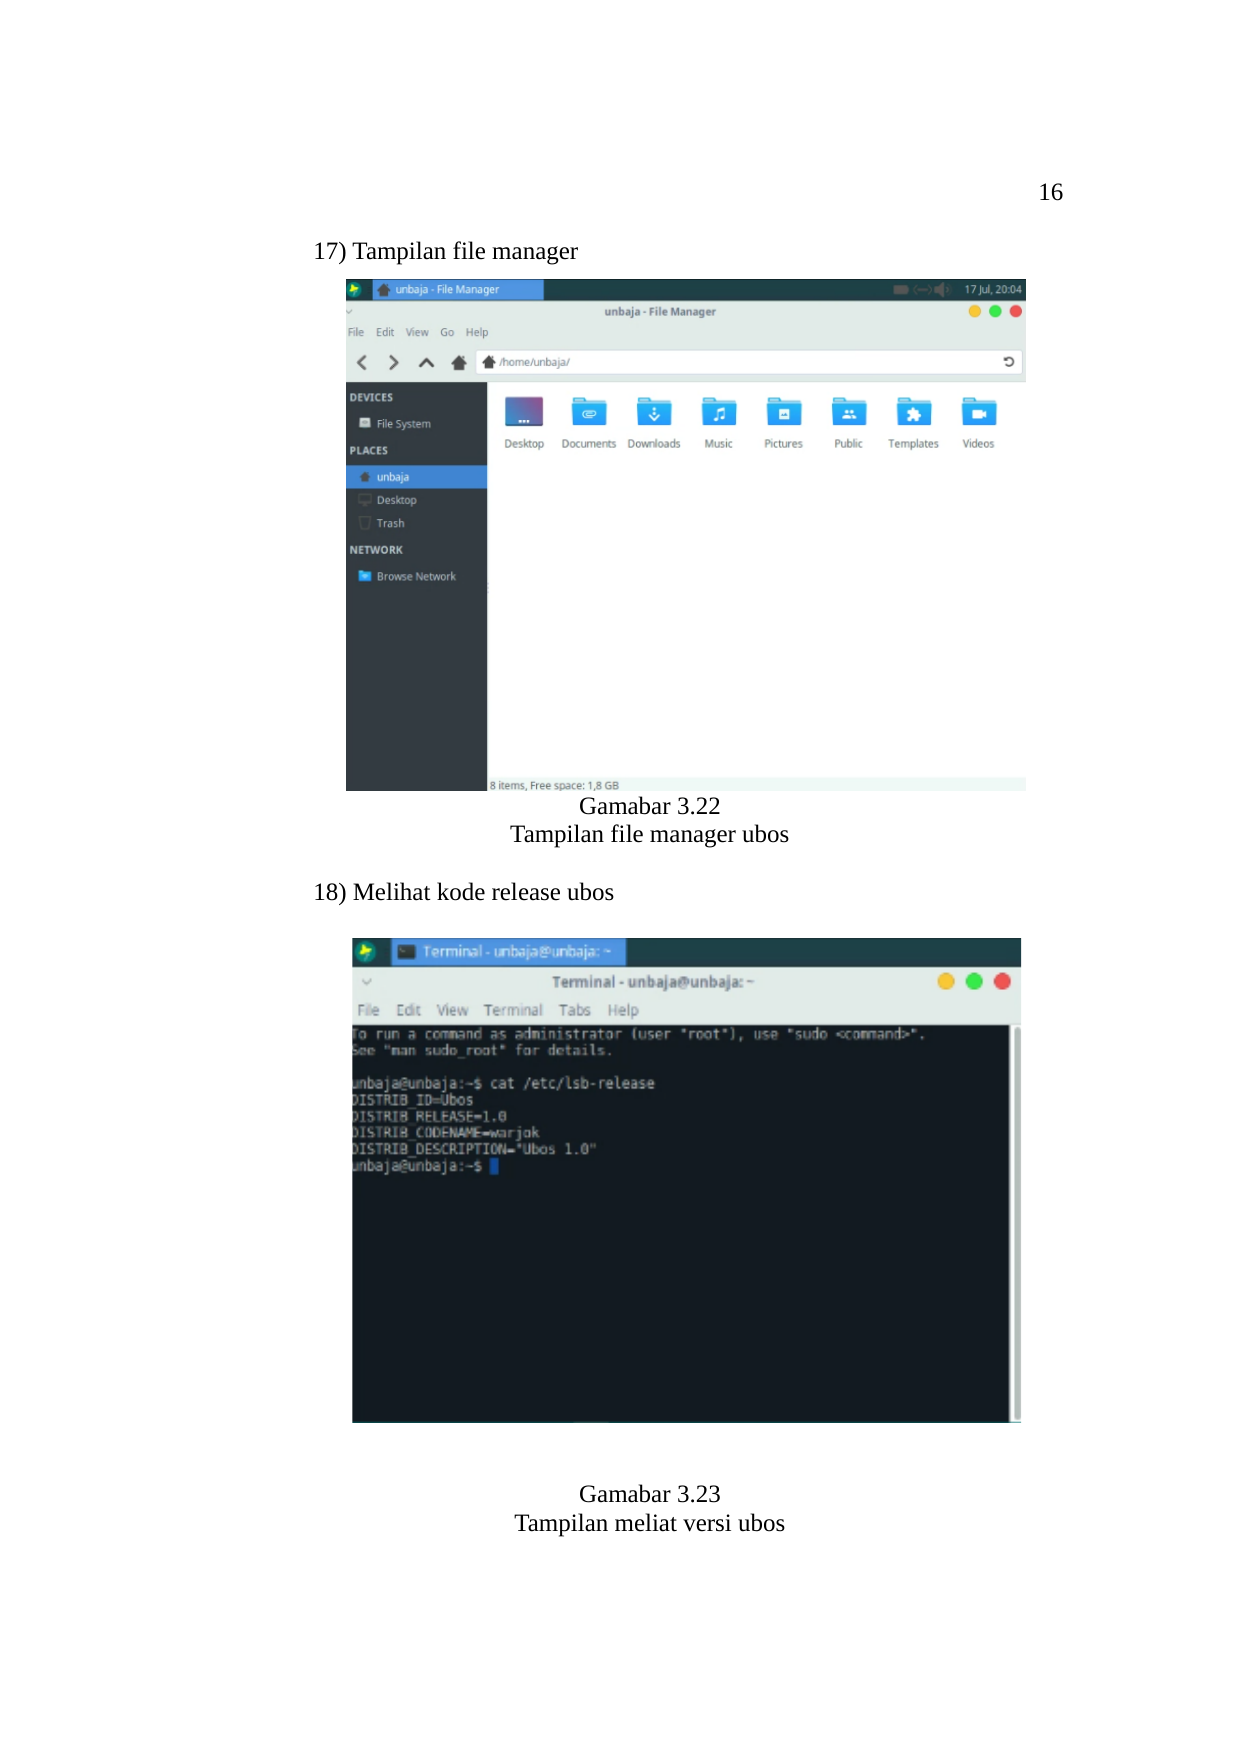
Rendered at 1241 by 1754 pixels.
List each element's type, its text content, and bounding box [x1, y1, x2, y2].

picture [352, 938, 936, 1423]
text 18) Melihat kode release ubos [313, 877, 1063, 906]
text Gamabar 3.23 [236, 1479, 1063, 1508]
text Tampilan file manager ubos [236, 819, 1063, 848]
text Gamabar 3.22 [236, 791, 1063, 819]
picture [346, 279, 1026, 791]
text 17) Tampilan file manager [313, 236, 1063, 265]
text Tampilan meliat versi ubos [236, 1508, 1063, 1537]
